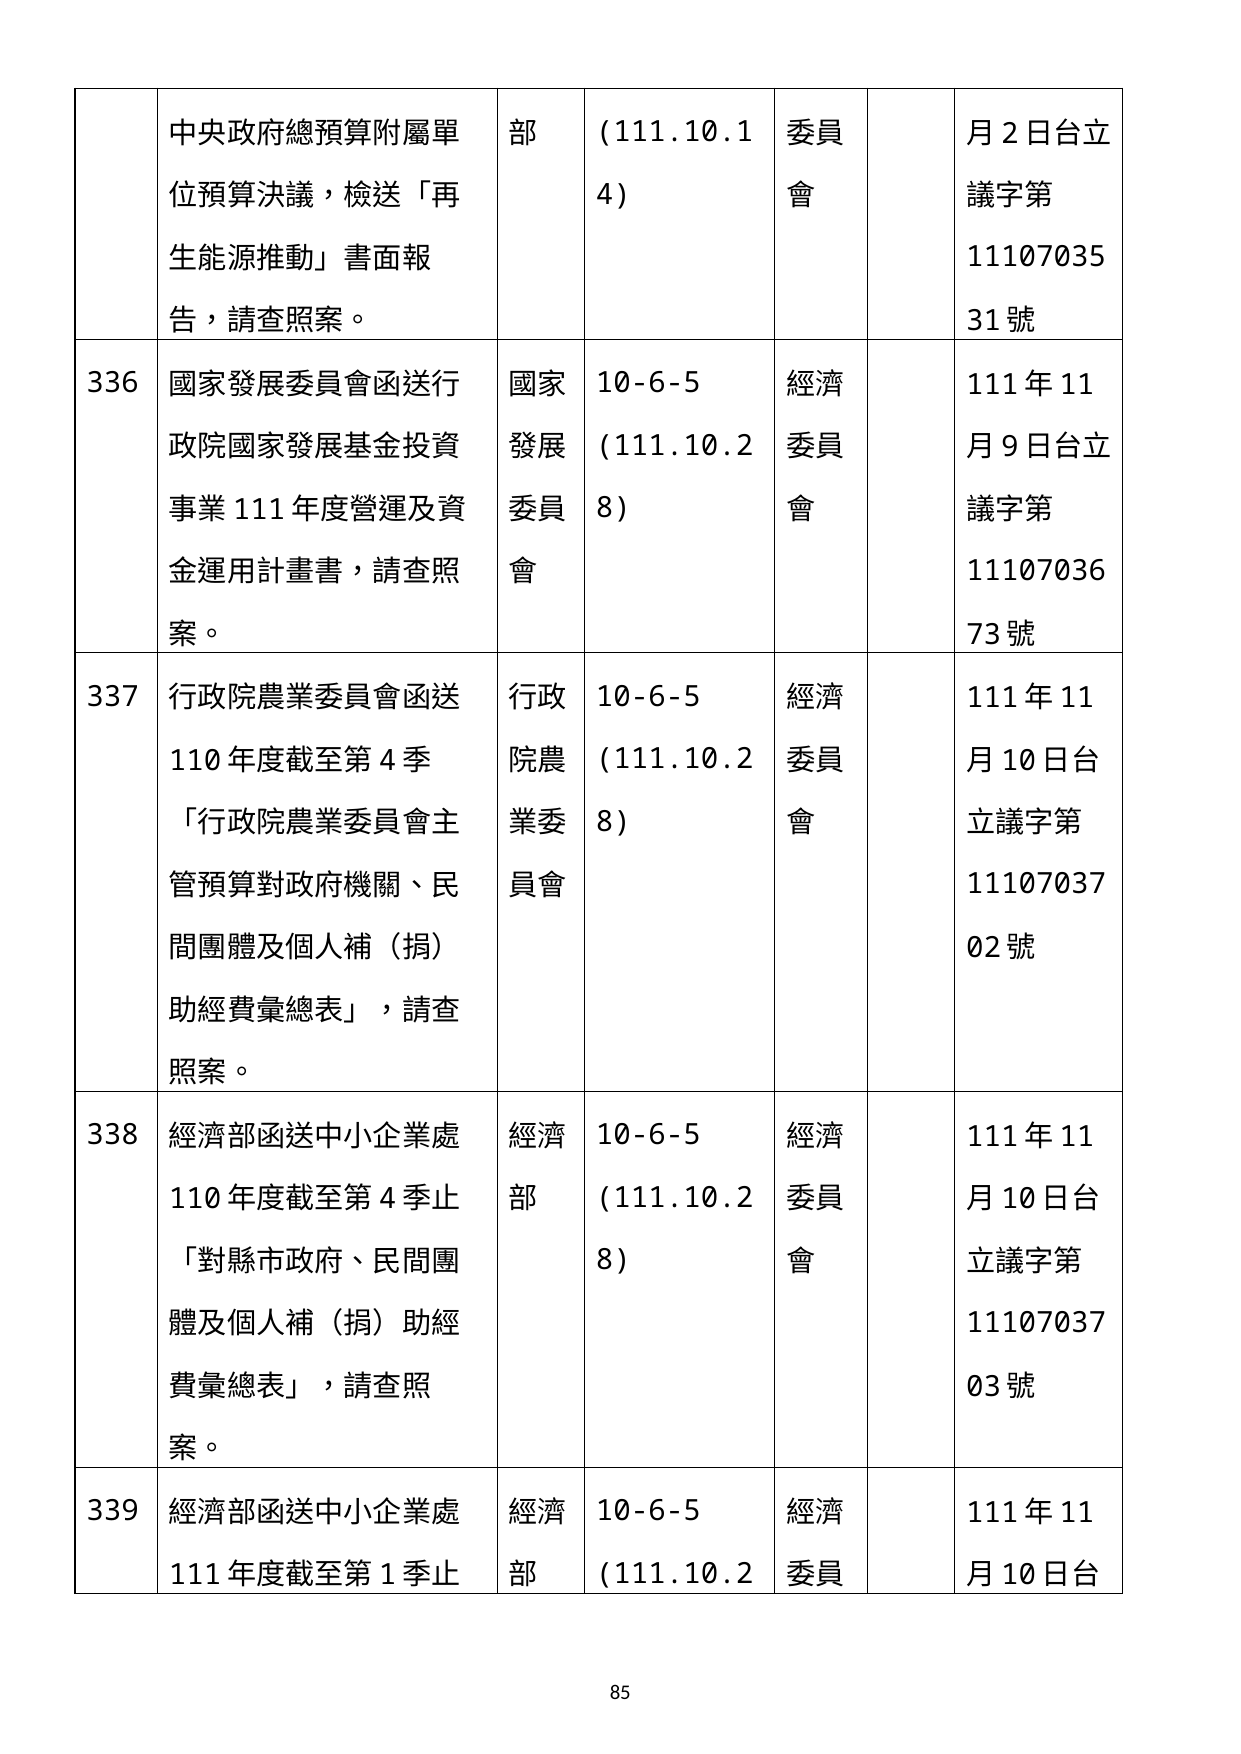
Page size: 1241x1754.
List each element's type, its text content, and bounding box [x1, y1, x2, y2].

table_cell 國家發展委員會 [498, 340, 584, 652]
table_cell 111年11月10日台立議字第1110703703號 [955, 1092, 1122, 1467]
table_cell 10-6-5 (111.10.28) [585, 340, 774, 652]
table_cell 338 [76, 1092, 157, 1467]
table_cell [868, 653, 954, 1091]
table_cell [868, 1092, 954, 1467]
table_cell 10-6-5 (111.10.28) [585, 653, 774, 1091]
table_cell 經濟部 [498, 1092, 584, 1467]
table_cell [868, 89, 954, 339]
table_cell 337 [76, 653, 157, 1091]
table_cell 經濟委員 [775, 1468, 867, 1593]
table_cell 國家發展委員會函送行政院國家發展基金投資事業111年度營運及資金運用計畫書，請查照案。 [158, 340, 497, 652]
table_cell 111年11月10日台 [955, 1468, 1122, 1593]
table_cell 111年11月9日台立議字第1110703673號 [955, 340, 1122, 652]
table_cell 中央政府總預算附屬單位預算決議，檢送「再生能源推動」書面報告，請查照案。 [158, 89, 497, 339]
table_cell 339 [76, 1468, 157, 1593]
table_cell [868, 340, 954, 652]
table_cell 經濟部函送中小企業處111年度截至第1季止 [158, 1468, 497, 1593]
table_cell 部 [498, 89, 584, 339]
table_cell 10-6-5 (111.10.28) [585, 1092, 774, 1467]
table_cell 經濟委員會 [775, 340, 867, 652]
table_cell 10-6-5 (111.10.2 [585, 1468, 774, 1593]
table_cell 行政院農業委員會函送110年度截至第4季「行政院農業委員會主管預算對政府機關、民間團體及個人補（捐）助經費彙總表」，請查照案。 [158, 653, 497, 1091]
table_cell 111年11月10日台立議字第1110703702號 [955, 653, 1122, 1091]
table_cell 經濟委員會 [775, 1092, 867, 1467]
table_cell 月2日台立議字第1110703531號 [955, 89, 1122, 339]
table_cell [868, 1468, 954, 1593]
table_cell [76, 89, 157, 339]
table_cell (111.10.14) [585, 89, 774, 339]
table_cell 經濟委員會 [775, 653, 867, 1091]
table_cell 行政院農業委員會 [498, 653, 584, 1091]
table_cell 336 [76, 340, 157, 652]
table_cell 委員會 [775, 89, 867, 339]
table_cell 經濟部函送中小企業處110年度截至第4季止「對縣市政府、民間團體及個人補（捐）助經費彙總表」，請查照案。 [158, 1092, 497, 1467]
table_cell 經濟部 [498, 1468, 584, 1593]
